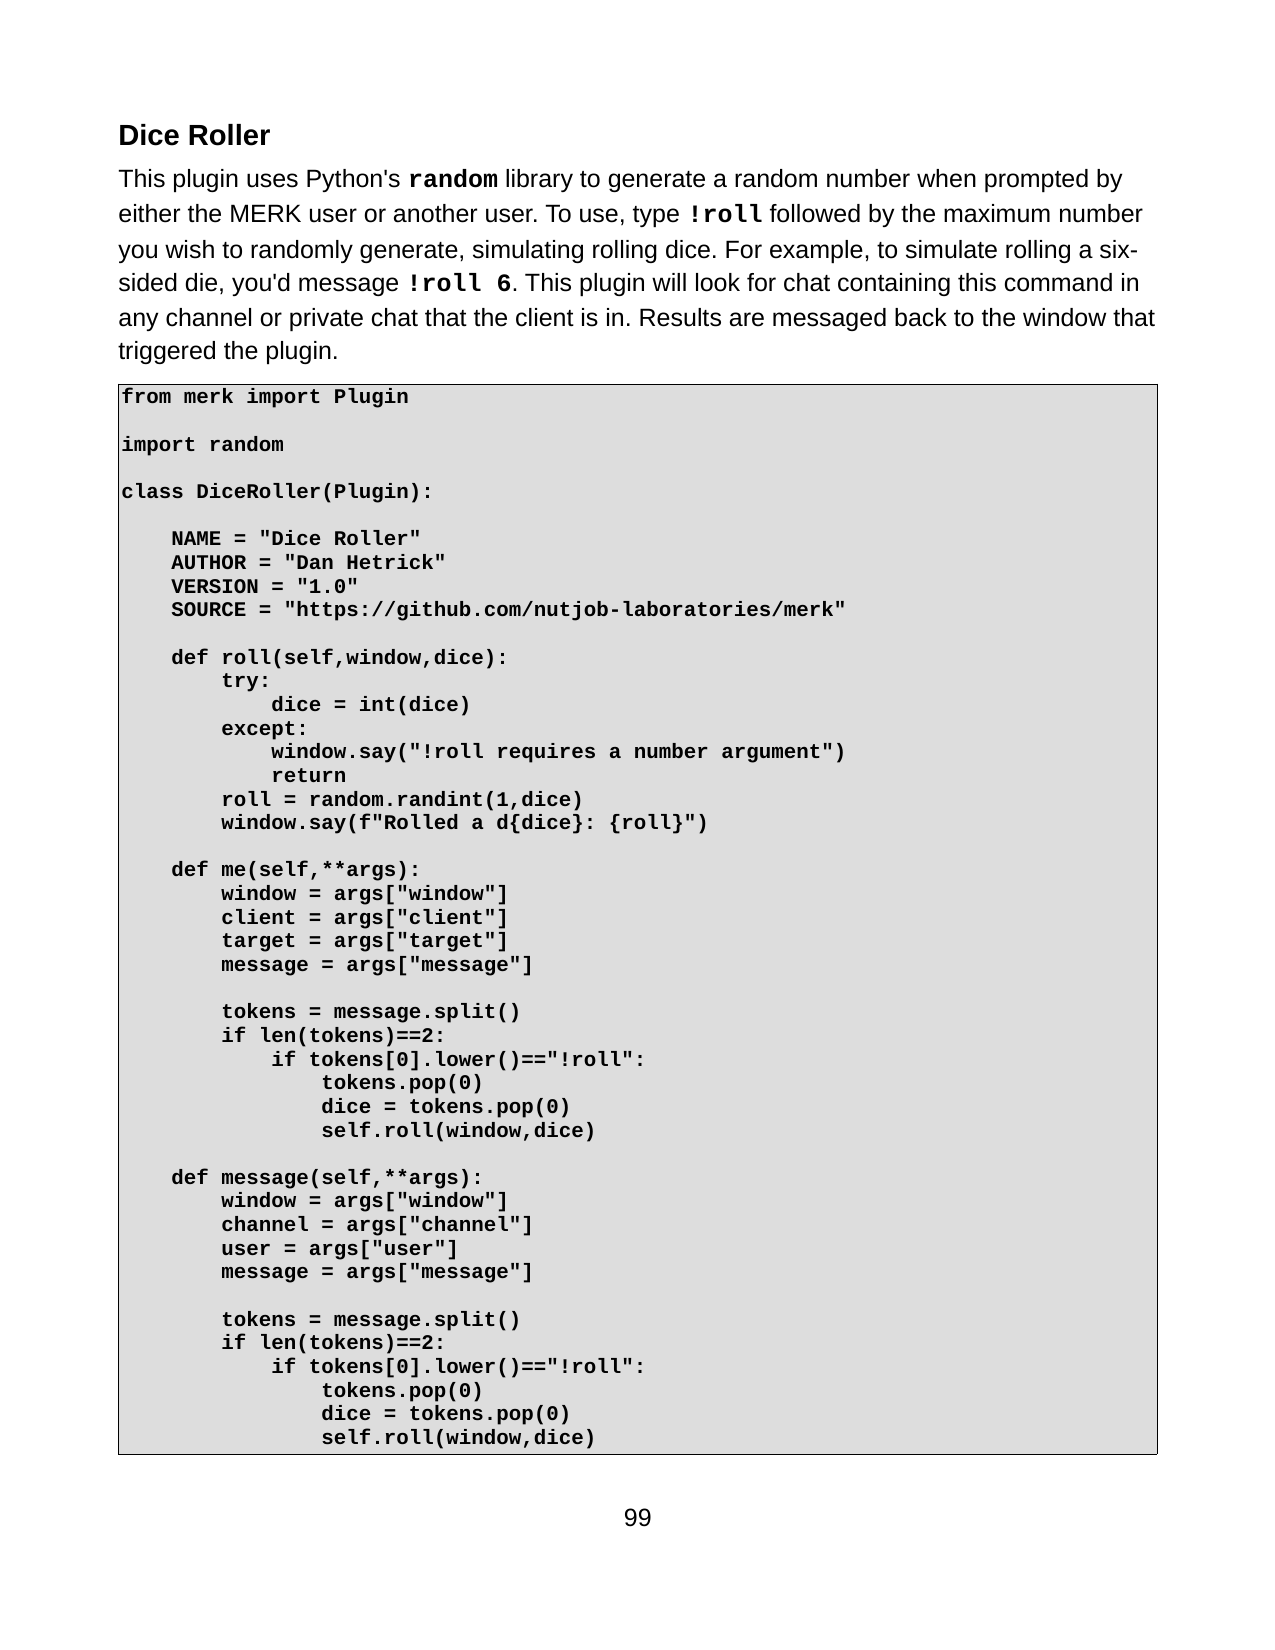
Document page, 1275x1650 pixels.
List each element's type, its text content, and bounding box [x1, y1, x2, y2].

text This plugin uses Python's random library to generate a random number when prompted by either the MERK user or another user. To use, type !roll followed by the maximum number you wish to randomly generate, simulating rolling dice. For example, to simulate rolling a six-sided die, you'd message !roll 6. This plugin will look for chat containing this command in any channel or private chat that the client is in. Results are messaged back to the window that triggered the plugin. [118, 164, 1157, 364]
subtitle Dice Roller [118, 118, 1157, 152]
table_header from merk import Plugin import random class DiceRoller(Plugin): NAME = "Dice Roller" AUTHOR = "Dan Hetrick" VERSION = "1.0" SOURCE = "https://github.com/nutjob-laboratories/merk" def roll(self,window,dice): try: dice = int(dice) except: window.say("!roll requires a number argument") return roll = random.randint(1,dice) window.say(f"Rolled a d{dice}: {roll}") def me(self,**args): window = args["window"] client = args["client"] target = args["target"] message = args["message"] tokens = message.split() if len(tokens)==2: if tokens[0].lower()=="!roll": tokens.pop(0) dice = tokens.pop(0) self.roll(window,dice) def message(self,**args): window = args["window"] channel = args["channel"] user = args["user"] message = args["message"] tokens = message.split() if len(tokens)==2: if tokens[0].lower()=="!roll": tokens.pop(0) dice = tokens.pop(0) self.roll(window,dice) [119, 385, 1157, 1454]
